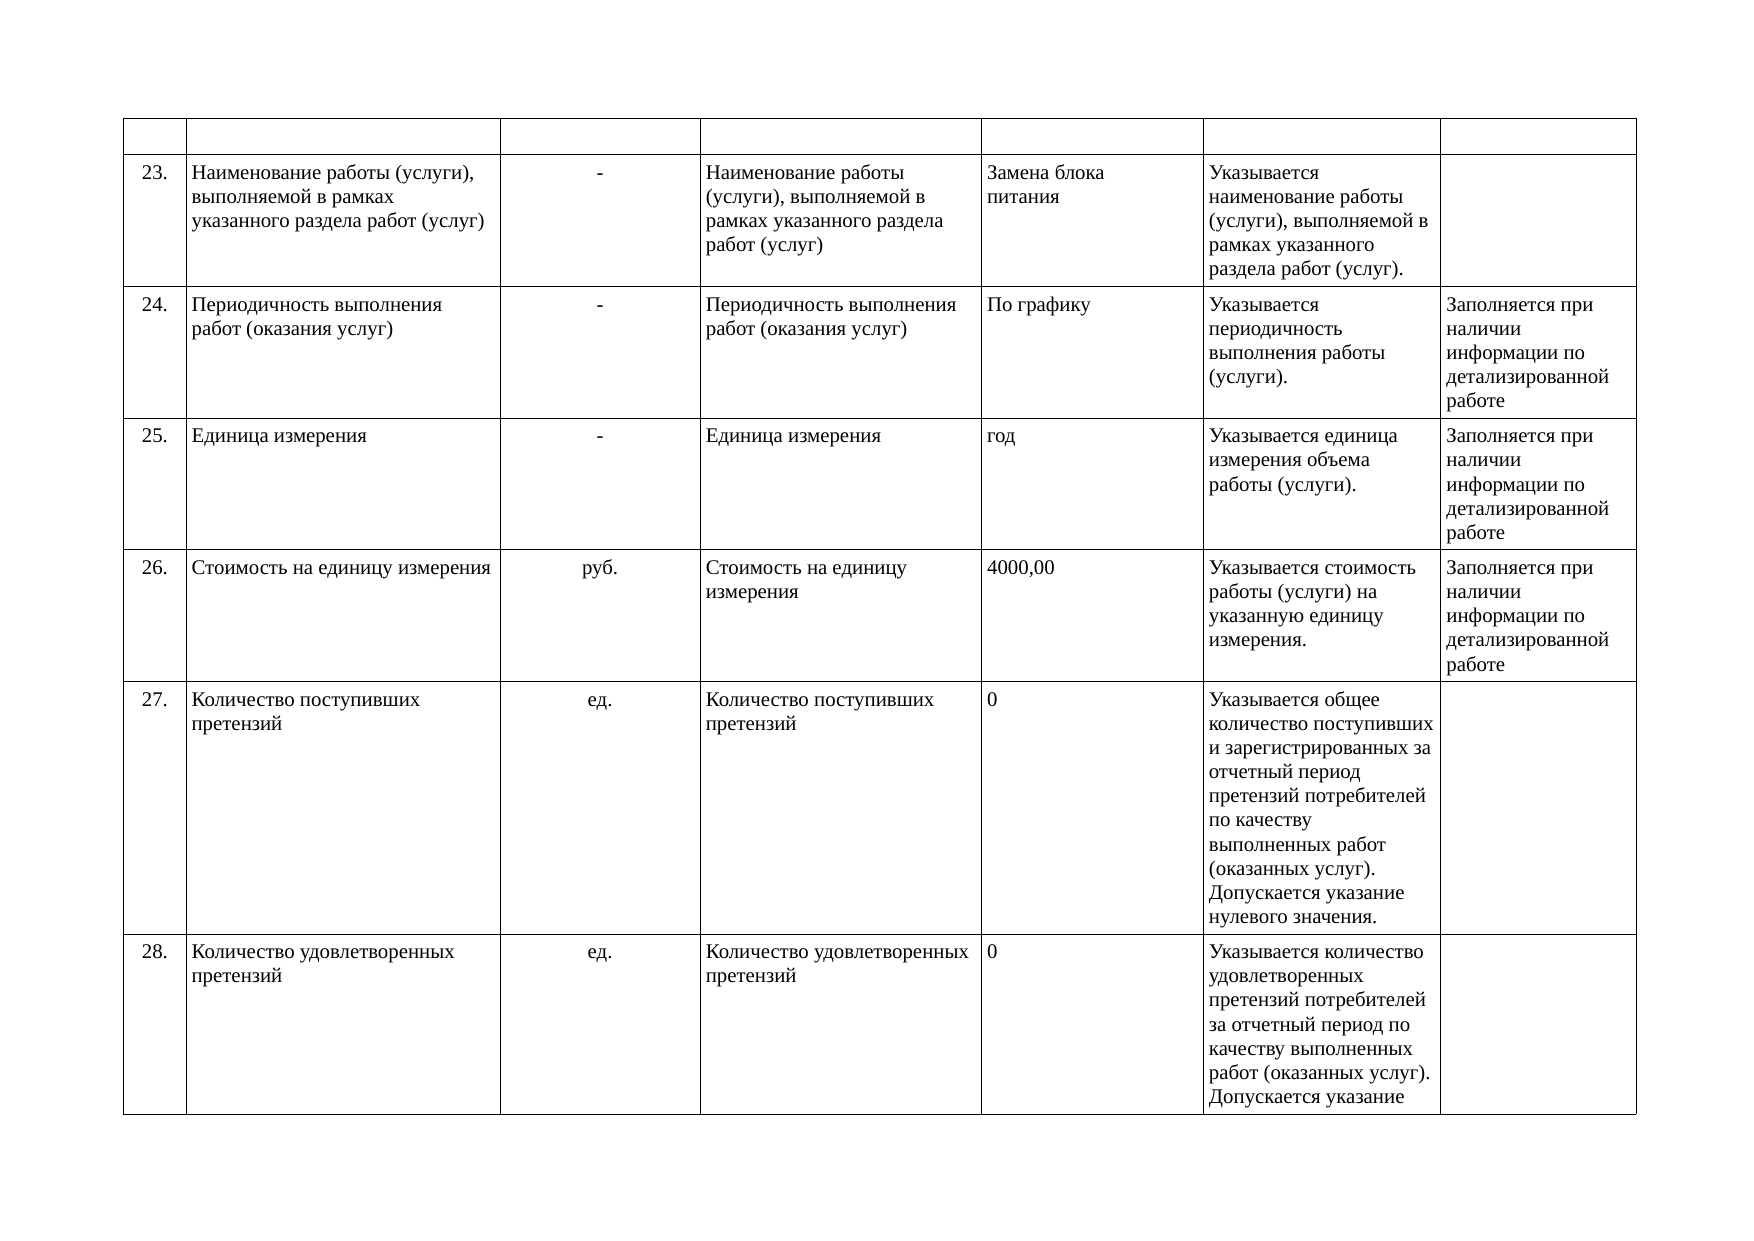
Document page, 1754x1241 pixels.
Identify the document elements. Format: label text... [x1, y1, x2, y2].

table_cell [701, 119, 981, 154]
table_cell Указывается единица измерения объема работы (услуги). [1204, 419, 1440, 549]
table_cell [187, 119, 500, 154]
table_cell Количество удовлетворенных претензий [701, 935, 981, 1113]
table_cell Указывается общее количество поступивших и зарегистрированных за отчетный период претензий потребителей по качеству выполненных работ (оказанных услуг). Допускается указание нулевого значения. [1204, 682, 1440, 933]
table_cell Количество удовлетворенных претензий [187, 935, 500, 1113]
table_cell Количество поступивших претензий [187, 682, 500, 933]
table_cell [1441, 119, 1636, 154]
table_cell Единица измерения [701, 419, 981, 549]
table_cell руб. [501, 550, 700, 681]
table_cell [1441, 682, 1636, 933]
table_cell 0 [982, 682, 1203, 933]
table_cell Указывается стоимость работы (услуги) на указанную единицу измерения. [1204, 550, 1440, 681]
table_cell Периодичность выполнения работ (оказания услуг) [701, 287, 981, 417]
table_cell Заполняется при наличии информации по детализированной работе [1441, 419, 1636, 549]
table_cell 27. [124, 682, 186, 933]
table_cell 4000,00 [982, 550, 1203, 681]
table_cell Указывается количество удовлетворенных претензий потребителей за отчетный период по качеству выполненных работ (оказанных услуг). Допускается указание [1204, 935, 1440, 1113]
table_cell Наименование работы (услуги), выполняемой в рамках указанного раздела работ (услуг) [701, 155, 981, 286]
table_cell 25. [124, 419, 186, 549]
table_cell ед. [501, 682, 700, 933]
table_cell [501, 119, 700, 154]
table_cell [124, 119, 186, 154]
table_cell Периодичность выполнения работ (оказания услуг) [187, 287, 500, 417]
table_cell - [501, 419, 700, 549]
table_cell год [982, 419, 1203, 549]
table_cell 28. [124, 935, 186, 1113]
table_cell Наименование работы (услуги), выполняемой в рамках указанного раздела работ (услуг) [187, 155, 500, 286]
table_cell ед. [501, 935, 700, 1113]
table_cell Замена блока питания [982, 155, 1203, 286]
table_cell [982, 119, 1203, 154]
table_cell Заполняется при наличии информации по детализированной работе [1441, 287, 1636, 417]
table_cell - [501, 155, 700, 286]
table_cell [1441, 935, 1636, 1113]
table_cell [1204, 119, 1440, 154]
table_cell Единица измерения [187, 419, 500, 549]
table_cell Заполняется при наличии информации по детализированной работе [1441, 550, 1636, 681]
table_cell По графику [982, 287, 1203, 417]
table_cell 26. [124, 550, 186, 681]
table_cell 24. [124, 287, 186, 417]
table_cell Указывается периодичность выполнения работы (услуги). [1204, 287, 1440, 417]
table_cell 23. [124, 155, 186, 286]
table_cell - [501, 287, 700, 417]
table_cell Стоимость на единицу измерения [187, 550, 500, 681]
table_cell [1441, 155, 1636, 286]
table_cell 0 [982, 935, 1203, 1113]
table_cell Указывается наименование работы (услуги), выполняемой в рамках указанного раздела работ (услуг). [1204, 155, 1440, 286]
table_cell Стоимость на единицу измерения [701, 550, 981, 681]
table_cell Количество поступивших претензий [701, 682, 981, 933]
